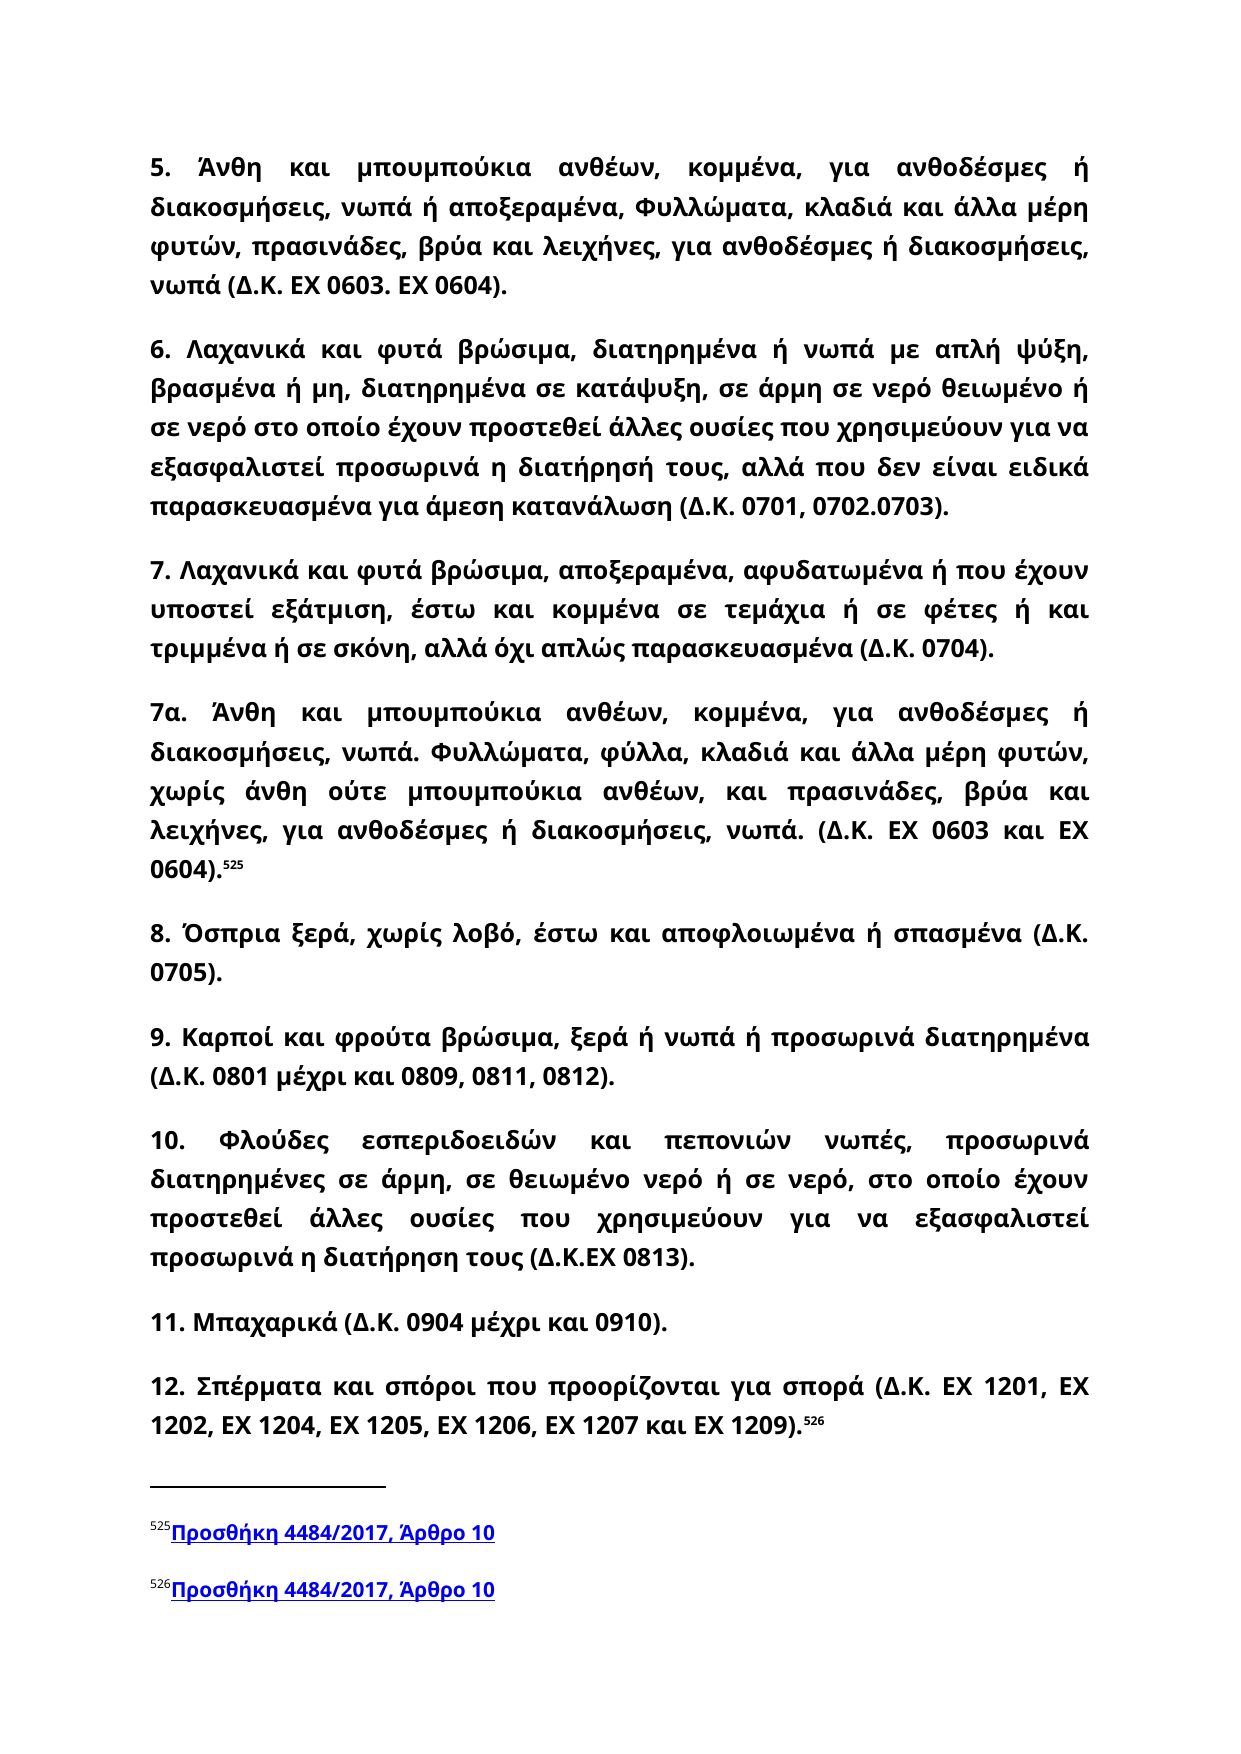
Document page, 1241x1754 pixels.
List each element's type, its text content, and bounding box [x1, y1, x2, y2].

text 7. Λαχανικά και φυτά βρώσιμα, αποξεραμένα, αφυδατωμένα ή που έχουν υποστεί εξάτμιση, έστω και κομμένα σε τεμάχια ή σε φέτες ή και τριμμένα ή σε σκόνη, αλλά όχι απλώς παρασκευασμένα (Δ.Κ. 0704). [150, 552, 1090, 665]
text 6. Λαχανικά και φυτά βρώσιμα, διατηρημένα ή νωπά με απλή ψύξη, βρασμένα ή μη, διατηρημένα σε κατάψυξη, σε άρμη σε νερό θειωμένο ή σε νερό στο οποίο έχουν προστεθεί άλλες ουσίες που χρησιμεύουν για να εξασφαλιστεί προσωρινά η διατήρησή τους, αλλά που δεν είναι ειδικά παρασκευασμένα για άμεση κατανάλωση (Δ.Κ. 0701, 0702.0703). [150, 332, 1090, 522]
text 5. Άνθη και μπουμπούκια ανθέων, κομμένα, για ανθοδέσμες ή διακοσμήσεις, νωπά ή αποξεραμένα, Φυλλώματα, κλαδιά και άλλα μέρη φυτών, πρασινάδες, βρύα και λειχήνες, για ανθοδέσμες ή διακοσμήσεις, νωπά (Δ.Κ. ΕΧ 0603. ΕΧ 0604). [150, 150, 1090, 302]
text 11. Μπαχαρικά (Δ.Κ. 0904 μέχρι και 0910). [150, 1304, 1090, 1338]
text 7α. Άνθη και μπουμπούκια ανθέων, κομμένα, για ανθοδέσμες ή διακοσμήσεις, νωπά. Φυλλώματα, φύλλα, κλαδιά και άλλα μέρη φυτών, χωρίς άνθη ούτε μπουμπούκια ανθέων, και πρασινάδες, βρύα και λειχήνες, για ανθοδέσμες ή διακοσμήσεις, νωπά. (Δ.Κ. ΕΧ 0603 και ΕΧ 0604). [150, 695, 1090, 886]
text Προσθήκη 4484/2017, Άρθρο 10 [150, 1576, 1090, 1604]
text 10. Φλούδες εσπεριδοειδών και πεπονιών νωπές, προσωρινά διατηρημένες σε άρμη, σε θειωμένο νερό ή σε νερό, στο οποίο έχουν προστεθεί άλλες ουσίες που χρησιμεύουν για να εξασφαλιστεί προσωρινά η διατήρηση τους (Δ.Κ.ΕΧ 0813). [150, 1122, 1090, 1274]
text 12. Σπέρματα και σπόροι που προορίζονται για σπορά (Δ.Κ. ΕΧ 1201, ΕΧ 1202, ΕΧ 1204, ΕΧ 1205, ΕΧ 1206, ΕΧ 1207 και ΕΧ 1209). [150, 1368, 1090, 1442]
text Προσθήκη 4484/2017, Άρθρο 10 [150, 1518, 1090, 1546]
text 8. Όσπρια ξερά, χωρίς λοβό, έστω και αποφλοιωμένα ή σπασμένα (Δ.Κ. 0705). [150, 916, 1090, 989]
text 9. Καρποί και φρούτα βρώσιμα, ξερά ή νωπά ή προσωρινά διατηρημένα (Δ.Κ. 0801 μέχρι και 0809, 0811, 0812). [150, 1019, 1090, 1092]
